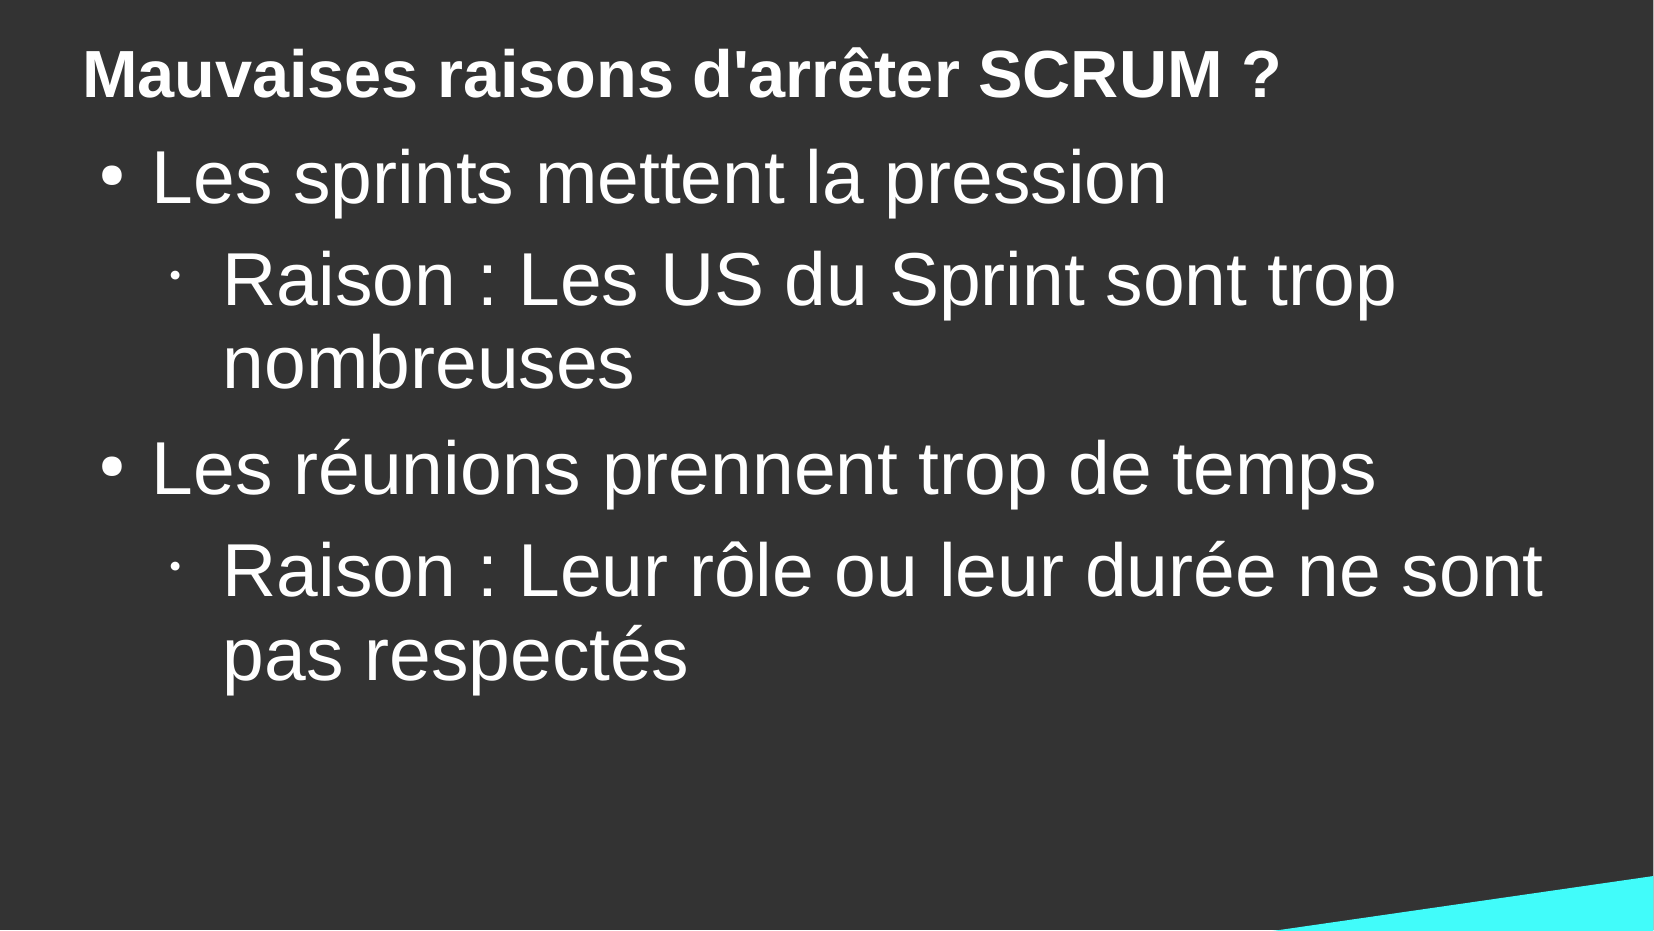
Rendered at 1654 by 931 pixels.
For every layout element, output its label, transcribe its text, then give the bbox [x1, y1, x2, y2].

title Mauvaises raisons d'arrêter SCRUM ? [82, 37, 1571, 122]
list Les sprints mettent la pression Raison : Les US du Sprint sont trop nombreuses Les réunions prennent trop de temps Raison : Leur rôle ou leur durée ne sont pas respectés [80, 135, 1620, 777]
text_box [1272, 875, 1654, 931]
